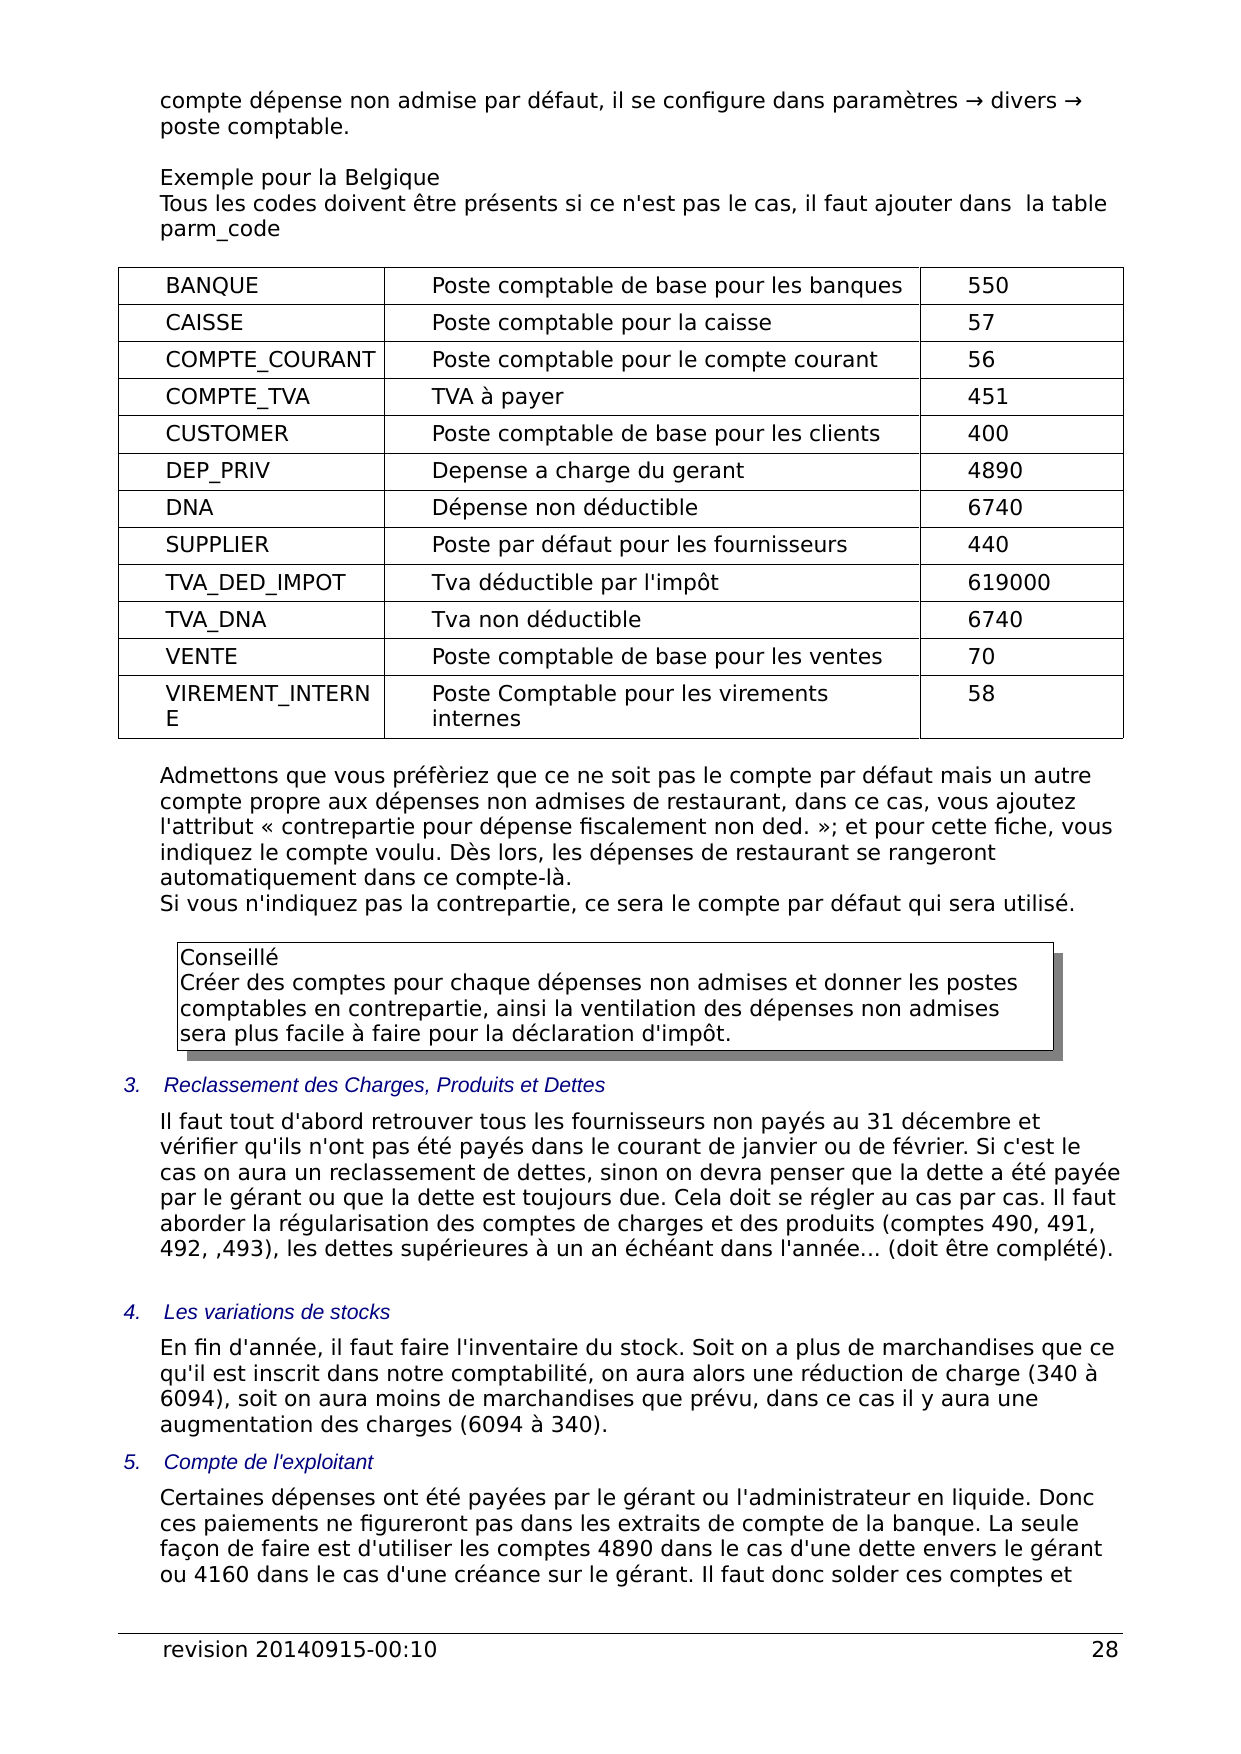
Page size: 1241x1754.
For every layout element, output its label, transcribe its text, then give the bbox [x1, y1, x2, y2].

subtitle Les variations de stocks [117, 1299, 1123, 1324]
table_cell Poste comptable pour le compte courant [385, 342, 919, 378]
table_cell 4890 [921, 454, 1123, 490]
subtitle Compte de l'exploitant [117, 1449, 1123, 1474]
text Il faut tout d'abord retrouver tous les fournisseurs non payés au 31 décembre et vérifier qu'ils n'ont pas été payés dans le courant de janvier ou de février. Si c'est le cas on aura un reclassement de dettes, sinon on devra penser que la dette a été payée par le gérant ou que la dette est toujours due. Cela doit se régler au cas par cas. Il faut aborder la régularisation des comptes de charges et des produits (comptes 490, 491, 492, ,493), les dettes supérieures à un an échéant dans l'année... (doit être complété). [159, 1109, 1123, 1262]
text Admettons que vous préfèriez que ce ne soit pas le compte par défaut mais un autre compte propre aux dépenses non admises de restaurant, dans ce cas, vous ajoutez l'attribut « contrepartie pour dépense fiscalement non ded. »; et pour cette fiche, vous indiquez le compte voulu. Dès lors, les dépenses de restaurant se rangeront automatiquement dans ce compte-là. [159, 763, 1123, 891]
table_cell Poste par défaut pour les fournisseurs [385, 528, 919, 564]
text En fin d'année, il faut faire l'inventaire du stock. Soit on a plus de marchandises que ce qu'il est inscrit dans notre comptabilité, on aura alors une réduction de charge (340 à 6094), soit on aura moins de marchandises que prévu, dans ce cas il y aura une augmentation des charges (6094 à 340). [159, 1335, 1123, 1437]
table_cell TVA_DNA [119, 602, 384, 638]
text Créer des comptes pour chaque dépenses non admises et donner les postes comptables en contrepartie, ainsi la ventilation des dépenses non admises sera plus facile à faire pour la déclaration d'impôt. [178, 967, 1053, 1050]
table_cell Tva non déductible [385, 602, 919, 638]
table_cell VIREMENT_INTERNE [119, 676, 384, 738]
table_cell CUSTOMER [119, 416, 384, 453]
table_cell Depense a charge du gerant [385, 454, 919, 490]
table_cell 440 [921, 528, 1123, 564]
table_cell TVA_DED_IMPOT [119, 565, 384, 601]
table_cell 6740 [921, 602, 1123, 638]
table_cell DEP_PRIV [119, 454, 384, 490]
text Si vous n'indiquez pas la contrepartie, ce sera le compte par défaut qui sera utilisé. [159, 891, 1123, 916]
table_header Poste comptable de base pour les banques [385, 268, 919, 304]
text Conseillé [178, 943, 1053, 967]
text compte dépense non admise par défaut, il se configure dans paramètres → divers → poste comptable. [159, 88, 1123, 139]
table_cell Poste comptable pour la caisse [385, 305, 919, 341]
table_cell COMPTE_TVA [119, 379, 384, 415]
text Exemple pour la Belgique [159, 165, 1123, 191]
table_cell 57 [921, 305, 1123, 341]
table_cell Poste Comptable pour les virements internes [385, 676, 919, 738]
table_cell DNA [119, 491, 384, 527]
table_cell 70 [921, 639, 1123, 675]
table_cell VENTE [119, 639, 384, 675]
table_cell 619000 [921, 565, 1123, 601]
table_cell 451 [921, 379, 1123, 415]
table_cell CAISSE [119, 305, 384, 341]
table_cell 6740 [921, 491, 1123, 527]
table_header 550 [921, 268, 1123, 304]
table_cell COMPTE_COURANT [119, 342, 384, 378]
table_cell 58 [921, 676, 1123, 738]
table_cell Poste comptable de base pour les ventes [385, 639, 919, 675]
table_cell Dépense non déductible [385, 491, 919, 527]
text Certaines dépenses ont été payées par le gérant ou l'administrateur en liquide. Donc ces paiements ne figureront pas dans les extraits de compte de la banque. La seule façon de faire est d'utiliser les comptes 4890 dans le cas d'une dette envers le gérant ou 4160 dans le cas d'une créance sur le gérant. Il faut donc solder ces comptes et [159, 1486, 1123, 1588]
table_cell TVA à payer [385, 379, 919, 415]
table_header BANQUE [119, 268, 384, 304]
table_cell 400 [921, 416, 1123, 453]
table_cell 56 [921, 342, 1123, 378]
table_cell SUPPLIER [119, 528, 384, 564]
text Tous les codes doivent être présents si ce n'est pas le cas, il faut ajouter dans la table parm_code [159, 191, 1123, 242]
table_cell Tva déductible par l'impôt [385, 565, 919, 601]
table_cell Poste comptable de base pour les clients [385, 416, 919, 453]
subtitle Reclassement des Charges, Produits et Dettes [117, 1072, 1123, 1097]
